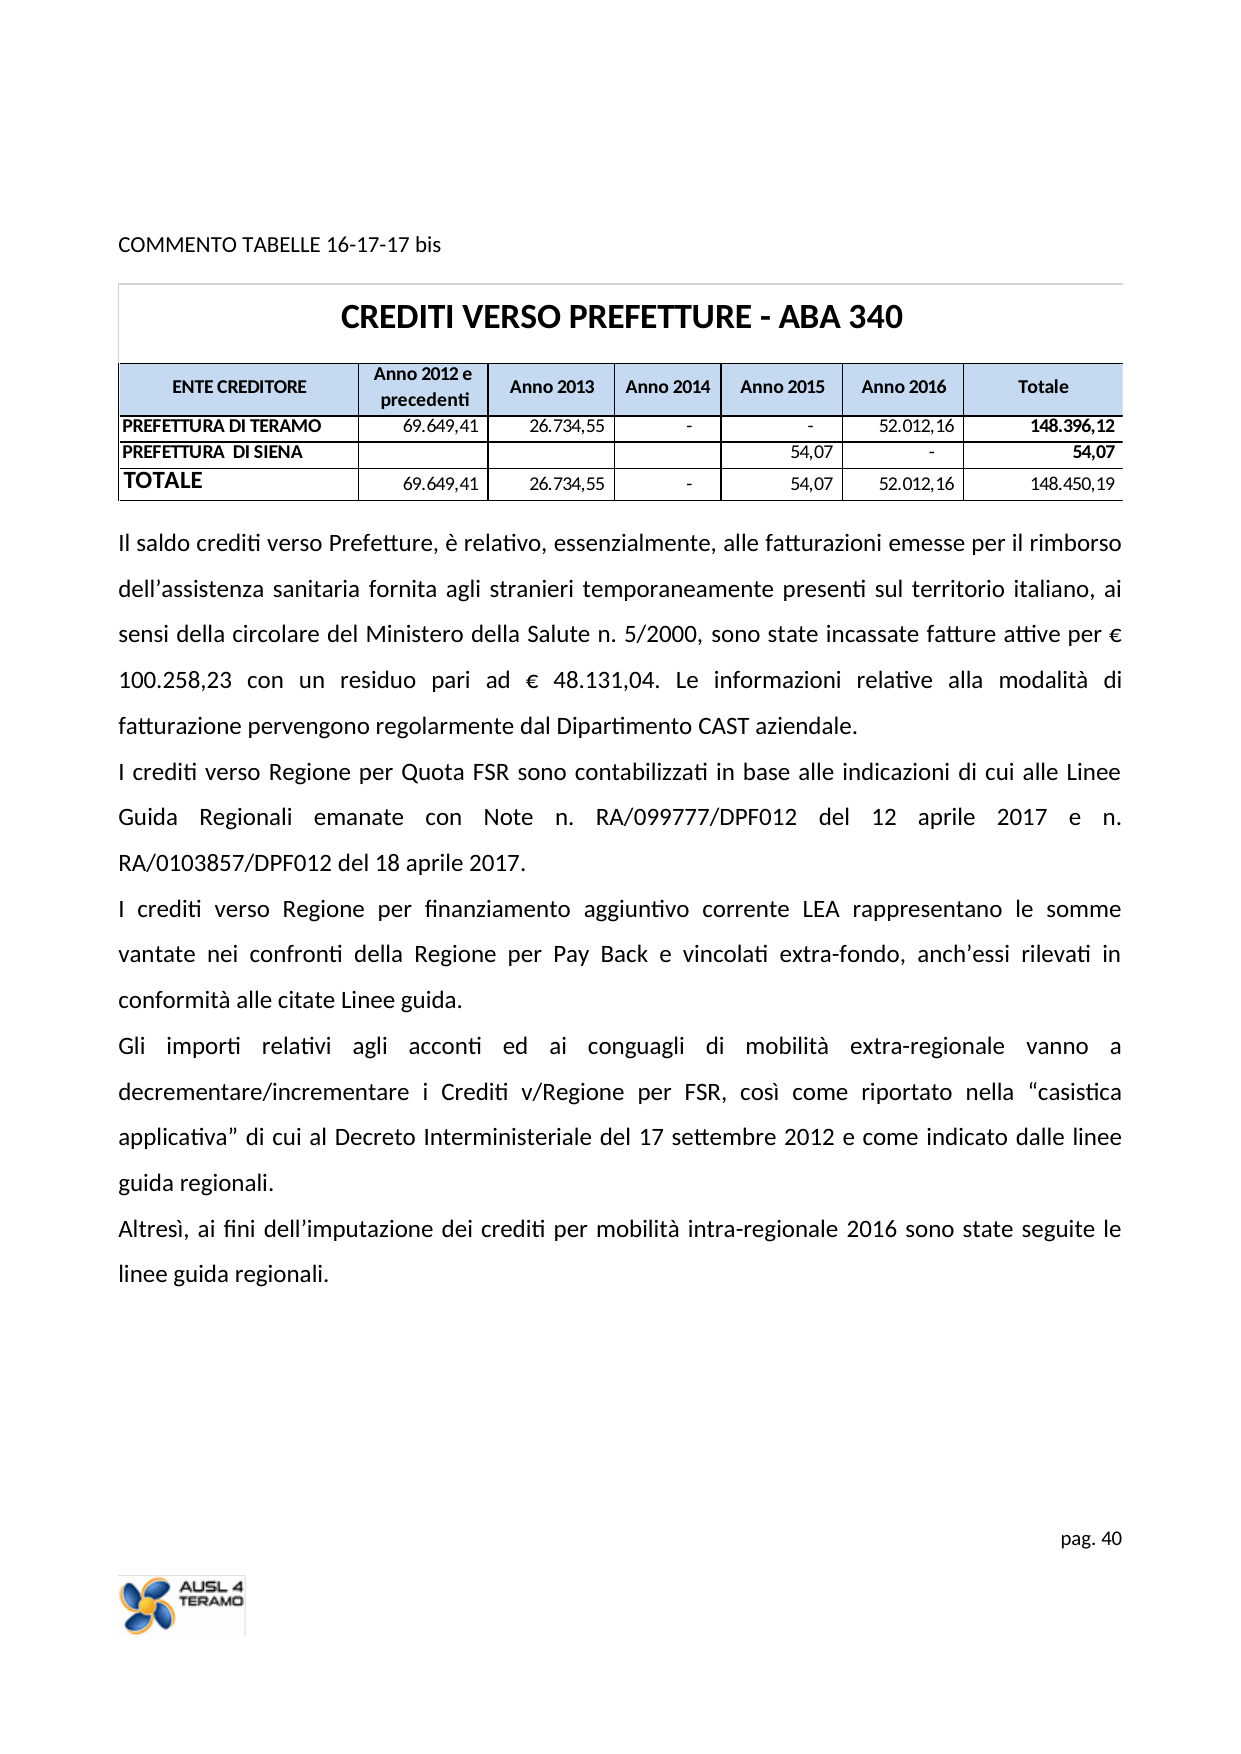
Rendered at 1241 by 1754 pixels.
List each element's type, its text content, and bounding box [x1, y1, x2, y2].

text I crediti verso Regione per finanziamento aggiuntivo corrente LEA rappresentano le somme vantate nei confronti della Regione per Pay Back e vincolati extra-fondo, anch’essi rilevati in conformità alle citate Linee guida. [118, 893, 1122, 1015]
text Altresì, ai fini dell’imputazione dei crediti per mobilità intra-regionale 2016 sono state seguite le linee guida regionali. [118, 1213, 1122, 1289]
text Il saldo crediti verso Prefetture, è relativo, essenzialmente, alle fatturazioni emesse per il rimborso dell’assistenza sanitaria fornita agli stranieri temporaneamente presenti sul territorio italiano, ai sensi della circolare del Ministero della Salute n. 5/2000, sono state incassate fatture attive per € 100.258,23 con un residuo pari ad € 48.131,04. Le informazioni relative alla modalità di fatturazione pervengono regolarmente dal Dipartimento CAST aziendale. [118, 527, 1122, 740]
text COMMENTO TABELLE 16-17-17 bis [118, 230, 1122, 258]
text Gli importi relativi agli acconti ed ai conguagli di mobilità extra-regionale vanno a decrementare/incrementare i Crediti v/Regione per FSR, così come riportato nella “casistica applicativa” di cui al Decreto Interministeriale del 17 settembre 2012 e come indicato dalle linee guida regionali. [118, 1030, 1122, 1198]
text I crediti verso Regione per Quota FSR sono contabilizzati in base alle indicazioni di cui alle Linee Guida Regionali emanate con Note n. RA/099777/DPF012 del 12 aprile 2017 e n. RA/0103857/DPF012 del 18 aprile 2017. [118, 756, 1122, 878]
